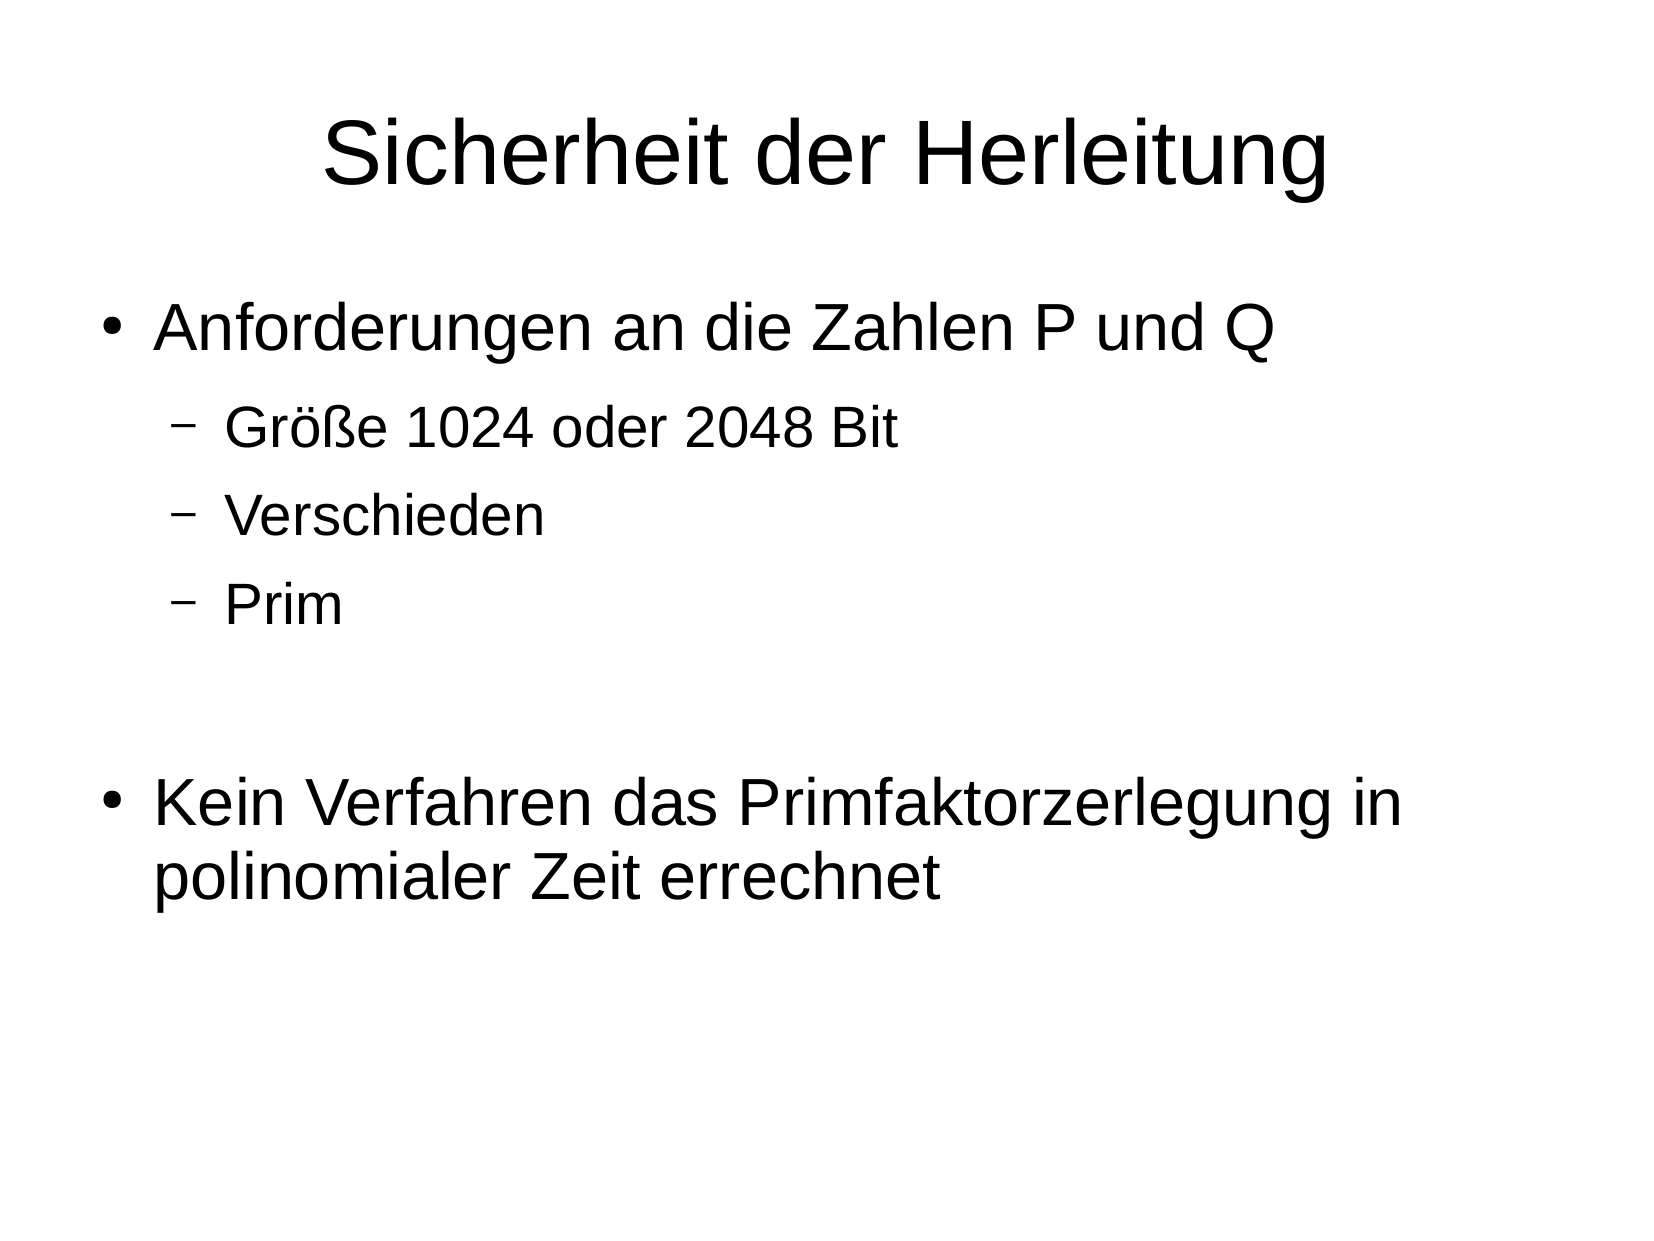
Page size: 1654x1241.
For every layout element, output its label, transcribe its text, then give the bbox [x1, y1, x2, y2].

title Sicherheit der Herleitung [82, 49, 1571, 257]
list Anforderungen an die Zahlen P und Q Größe 1024 oder 2048 Bit Verschieden Prim Kein Verfahren das Primfaktorzerlegung in polinomialer Zeit errechnet [82, 290, 1571, 1109]
